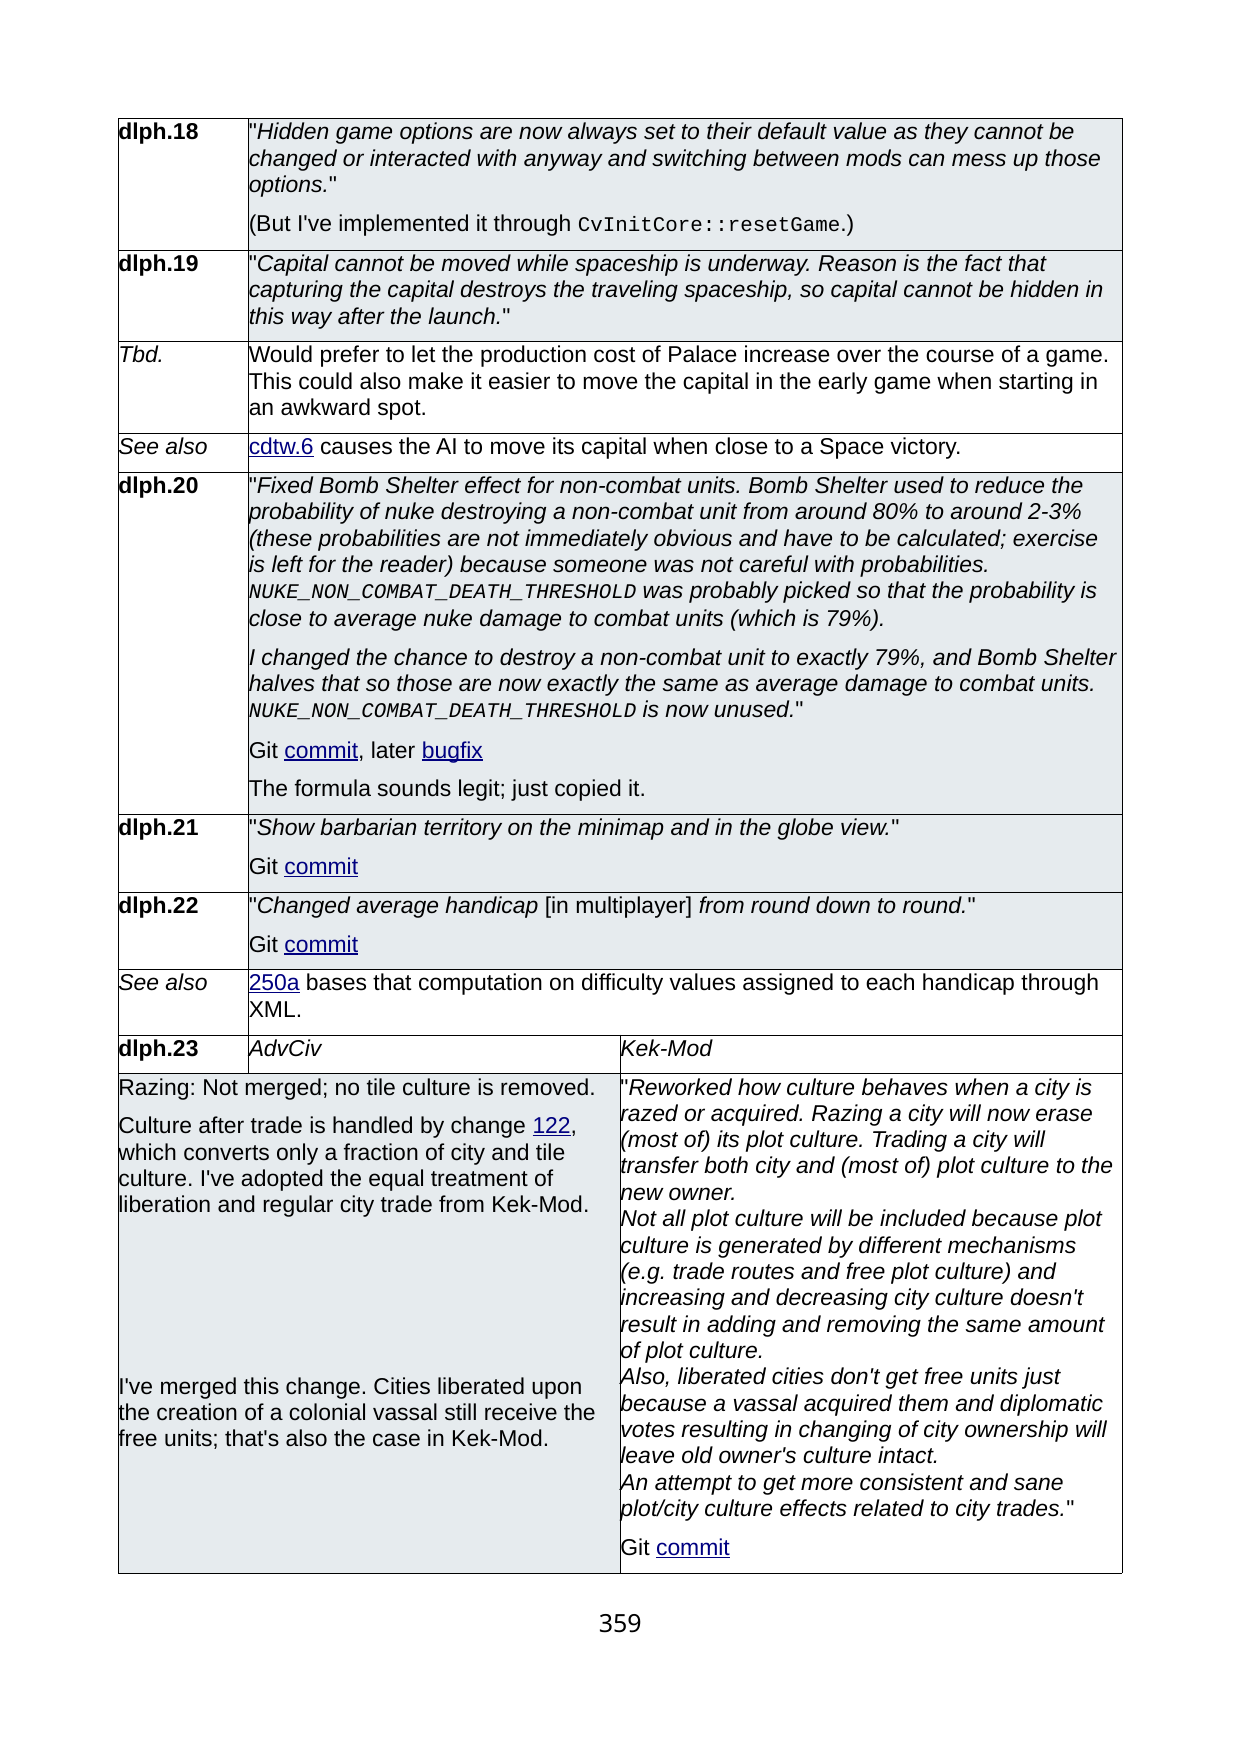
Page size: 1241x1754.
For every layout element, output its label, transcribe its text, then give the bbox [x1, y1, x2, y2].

table_cell Would prefer to let the production cost of Palace increase over the course of a game. This could also make it easier to move the capital in the early game when starting in an awkward spot. [249, 342, 1122, 433]
table_cell dlph.19 [119, 251, 248, 341]
table_cell See also [119, 434, 248, 472]
table_cell "Changed average handicap [in multiplayer] from round down to round." Git commit [249, 893, 1122, 969]
table_cell 250a bases that computation on difficulty values assigned to each handicap through XML. [249, 970, 1122, 1034]
table_cell "Reworked how culture behaves when a city is razed or acquired. Razing a city will now erase (most of) its plot culture. Trading a city will transfer both city and (most of) plot culture to the new owner. Not all plot culture will be included because plot culture is generated by different mechanisms (e.g. trade routes and free plot culture) and increasing and decreasing city culture doesn't result in adding and removing the same amount of plot culture. Also, liberated cities don't get free units just because a vassal acquired them and diplomatic votes resulting in changing of city ownership will leave old owner's culture intact. An attempt to get more consistent and sane plot/city culture effects related to city trades." Git commit [621, 1074, 1122, 1573]
table_cell Tbd. [119, 342, 248, 433]
table_cell Kek-Mod [621, 1036, 1122, 1073]
table_cell "Fixed Bomb Shelter effect for non-combat units. Bomb Shelter used to reduce the probability of nuke destroying a non-combat unit from around 80% to around 2-3% (these probabilities are not immediately obvious and have to be calculated; exercise is left for the reader) because someone was not careful with probabilities. NUKE_NON_COMBAT_DEATH_THRESHOLD was probably picked so that the probability is close to average nuke damage to combat units (which is 79%). I changed the chance to destroy a non-combat unit to exactly 79%, and Bomb Shelter halves that so those are now exactly the same as average damage to combat units. NUKE_NON_COMBAT_DEATH_THRESHOLD is now unused." Git commit, later bugfix The formula sounds legit; just copied it. [249, 473, 1122, 814]
table_cell Razing: Not merged; no tile culture is removed. Culture after trade is handled by change 122, which converts only a fraction of city and tile culture. I've adopted the equal treatment of liberation and regular city trade from Kek-Mod. I've merged this change. Cities liberated upon the creation of a colonial vassal still receive the free units; that's also the case in Kek-Mod. [119, 1074, 620, 1573]
table_cell dlph.23 [119, 1036, 248, 1073]
table_cell dlph.21 [119, 815, 248, 892]
table_cell See also [119, 970, 248, 1034]
table_cell AdvCiv [249, 1036, 620, 1073]
table_cell "Capital cannot be moved while spaceship is underway. Reason is the fact that capturing the capital destroys the traveling spaceship, so capital cannot be hidden in this way after the launch." [249, 251, 1122, 341]
table_cell dlph.20 [119, 473, 248, 814]
table_cell dlph.22 [119, 893, 248, 969]
table_cell "Show barbarian territory on the minimap and in the globe view." Git commit [249, 815, 1122, 892]
table_cell cdtw.6 causes the AI to move its capital when close to a Space victory. [249, 434, 1122, 472]
table_cell "Hidden game options are now always set to their default value as they cannot be changed or interacted with anyway and switching between mods can mess up those options." (But I've implemented it through CvInitCore::resetGame.) [249, 119, 1122, 250]
table_cell dlph.18 [119, 119, 248, 250]
